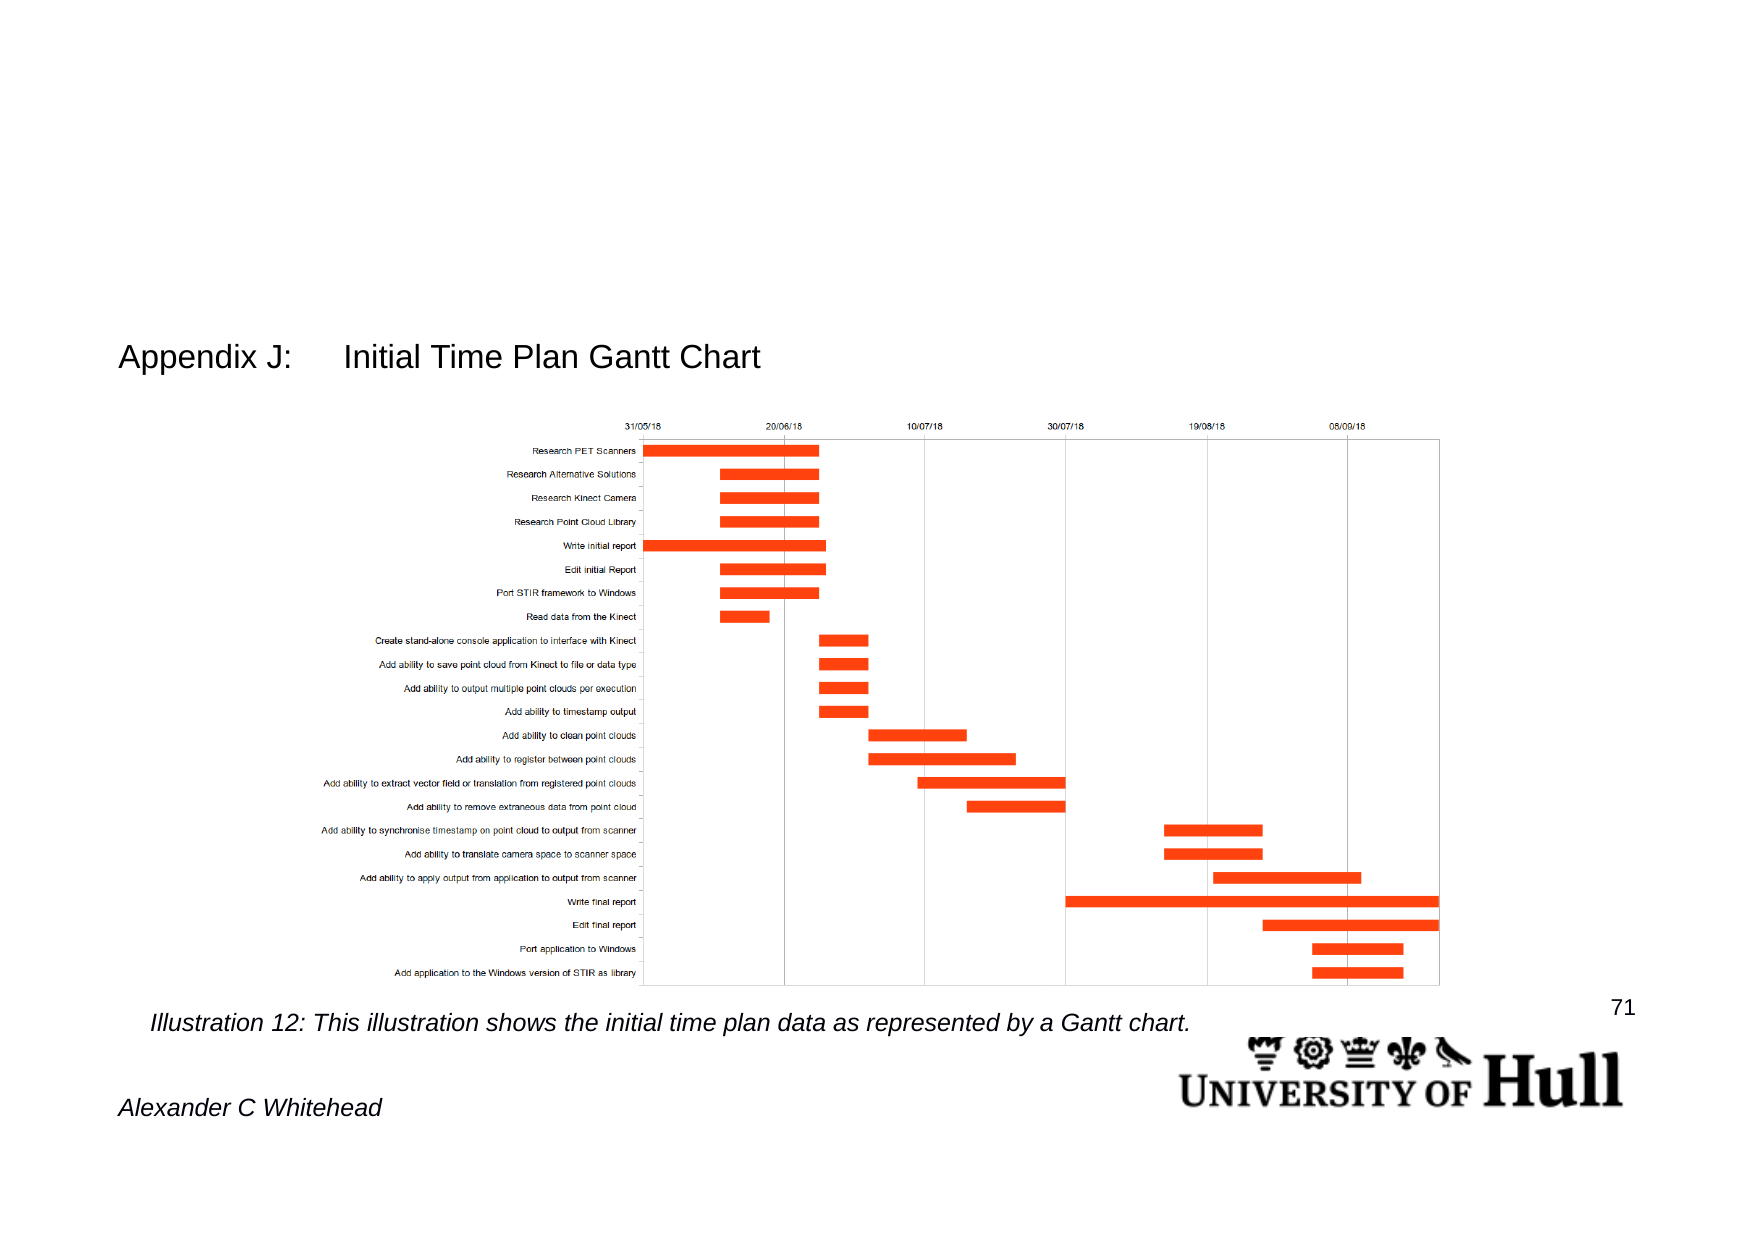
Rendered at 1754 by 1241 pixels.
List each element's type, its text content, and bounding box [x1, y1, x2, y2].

picture [295, 409, 1459, 996]
picture [1172, 1020, 1632, 1117]
text Illustration 12: This illustration shows the initial time plan data as represented by a Gantt chart. [150, 996, 1604, 1037]
subtitle Initial Time Plan Gantt Chart [118, 337, 1636, 376]
